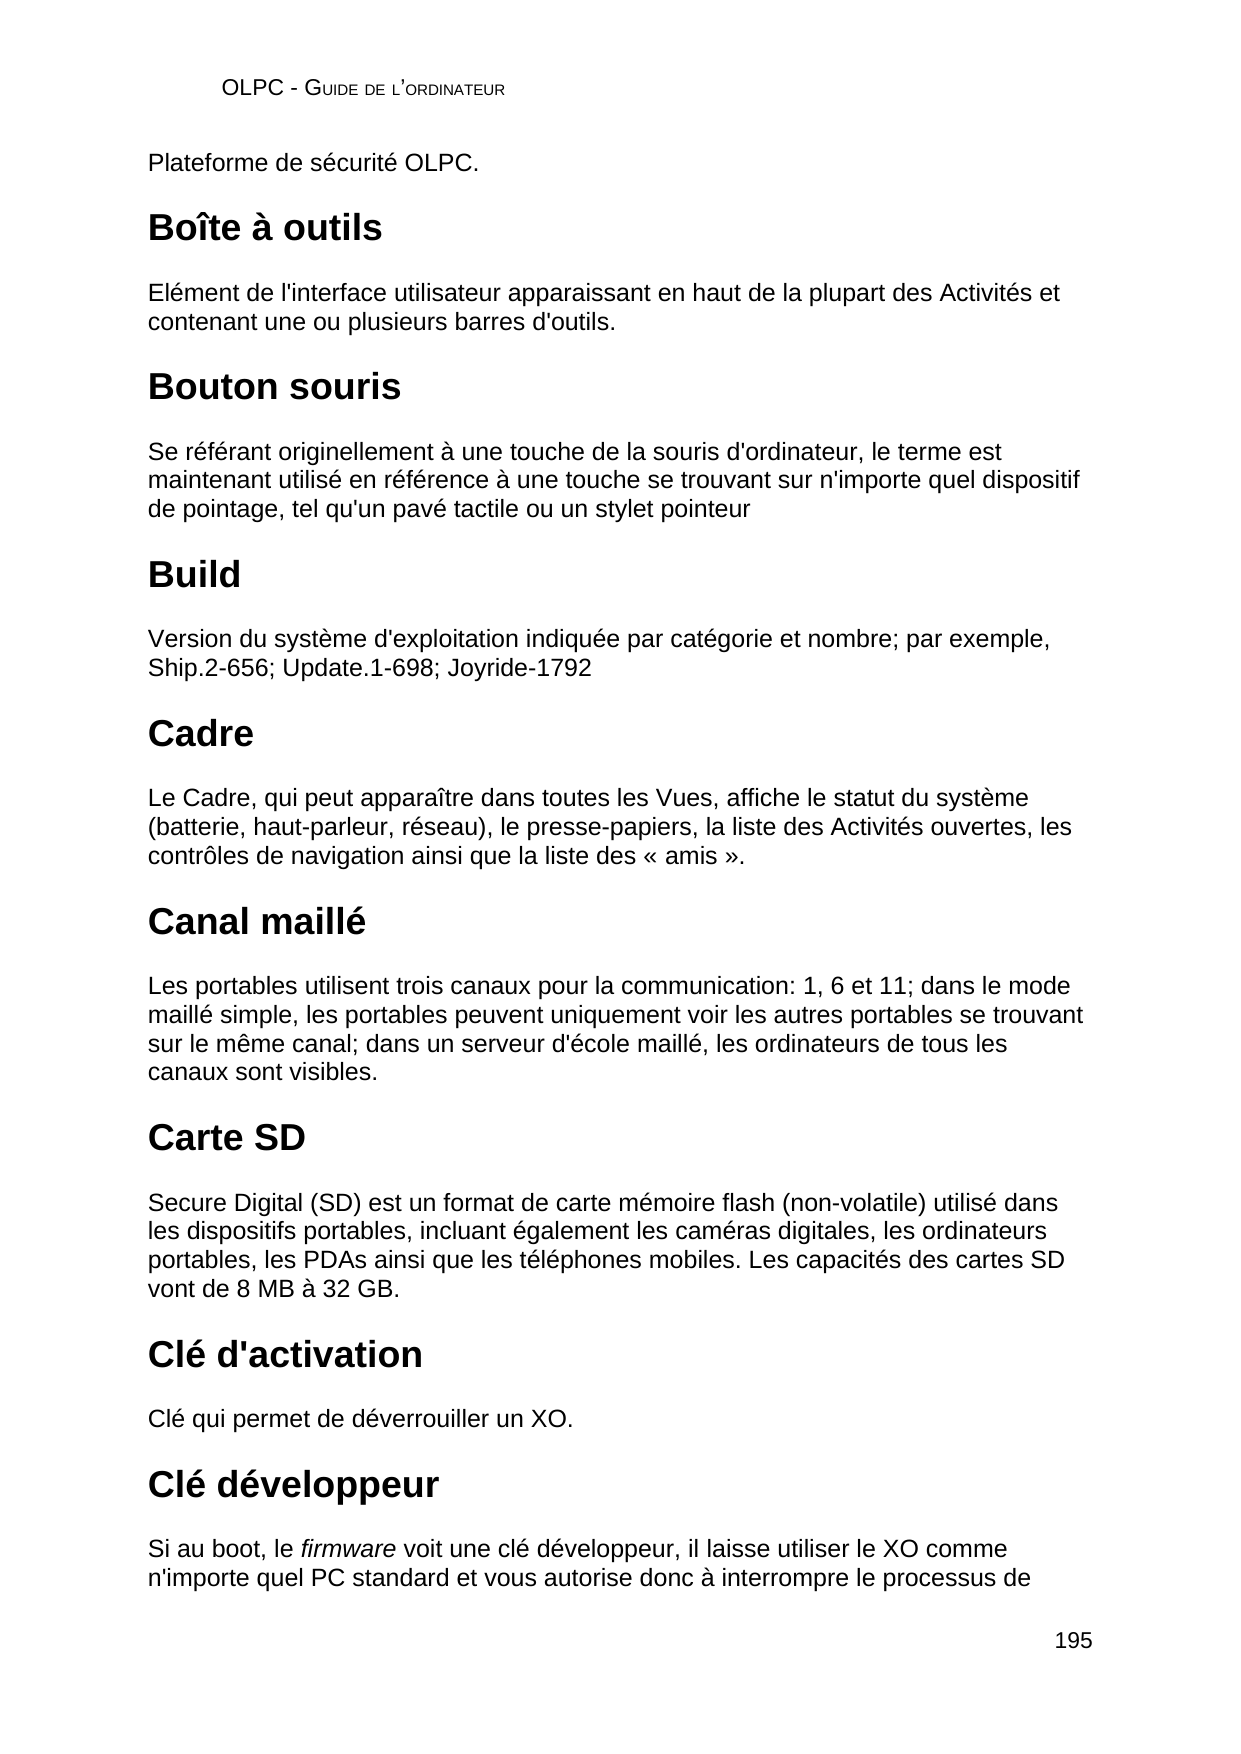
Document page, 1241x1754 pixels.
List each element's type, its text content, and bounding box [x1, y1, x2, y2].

text Secure Digital (SD) est un format de carte mémoire flash (non-volatile) utilisé dans les dispositifs portables, incluant également les caméras digitales, les ordinateurs portables, les PDAs ainsi que les téléphones mobiles. Les capacités des cartes SD vont de 8 MB à 32 GB. [148, 1188, 1092, 1303]
text Elément de l'interface utilisateur apparaissant en haut de la plupart des Activités et contenant une ou plusieurs barres d'outils. [148, 278, 1092, 335]
text Version du système d'exploitation indiquée par catégorie et nombre; par exemple, Ship.2-656; Update.1-698; Joyride-1792 [148, 624, 1092, 682]
text Se référant originellement à une touche de la souris d'ordinateur, le terme est maintenant utilisé en référence à une touche se trouvant sur n'importe quel dispositif de pointage, tel qu'un pavé tactile ou un stylet pointeur [148, 437, 1092, 523]
text Si au boot, le firmware voit une clé développeur, il laisse utiliser le XO comme n'importe quel PC standard et vous autorise donc à interrompre le processus de [148, 1534, 1092, 1592]
text Carte SD [148, 1115, 1092, 1158]
text Cadre [148, 711, 1092, 754]
text Plateforme de sécurité OLPC. [148, 148, 1092, 176]
text Le Cadre, qui peut apparaître dans toutes les Vues, affiche le statut du système (batterie, haut-parleur, réseau), le presse-papiers, la liste des Activités ouvertes, les contrôles de navigation ainsi que la liste des « amis ». [148, 783, 1092, 870]
text Bouton souris [148, 364, 1092, 408]
text Clé qui permet de déverrouiller un XO. [148, 1404, 1092, 1433]
text Les portables utilisent trois canaux pour la communication: 1, 6 et 11; dans le mode maillé simple, les portables peuvent uniquement voir les autres portables se trouvant sur le même canal; dans un serveur d'école maillé, les ordinateurs de tous les canaux sont visibles. [148, 971, 1092, 1086]
text Clé développeur [148, 1462, 1092, 1505]
text Boîte à outils [148, 206, 1092, 249]
text Canal maillé [148, 899, 1092, 942]
text Build [148, 552, 1092, 595]
text Clé d'activation [148, 1332, 1092, 1375]
